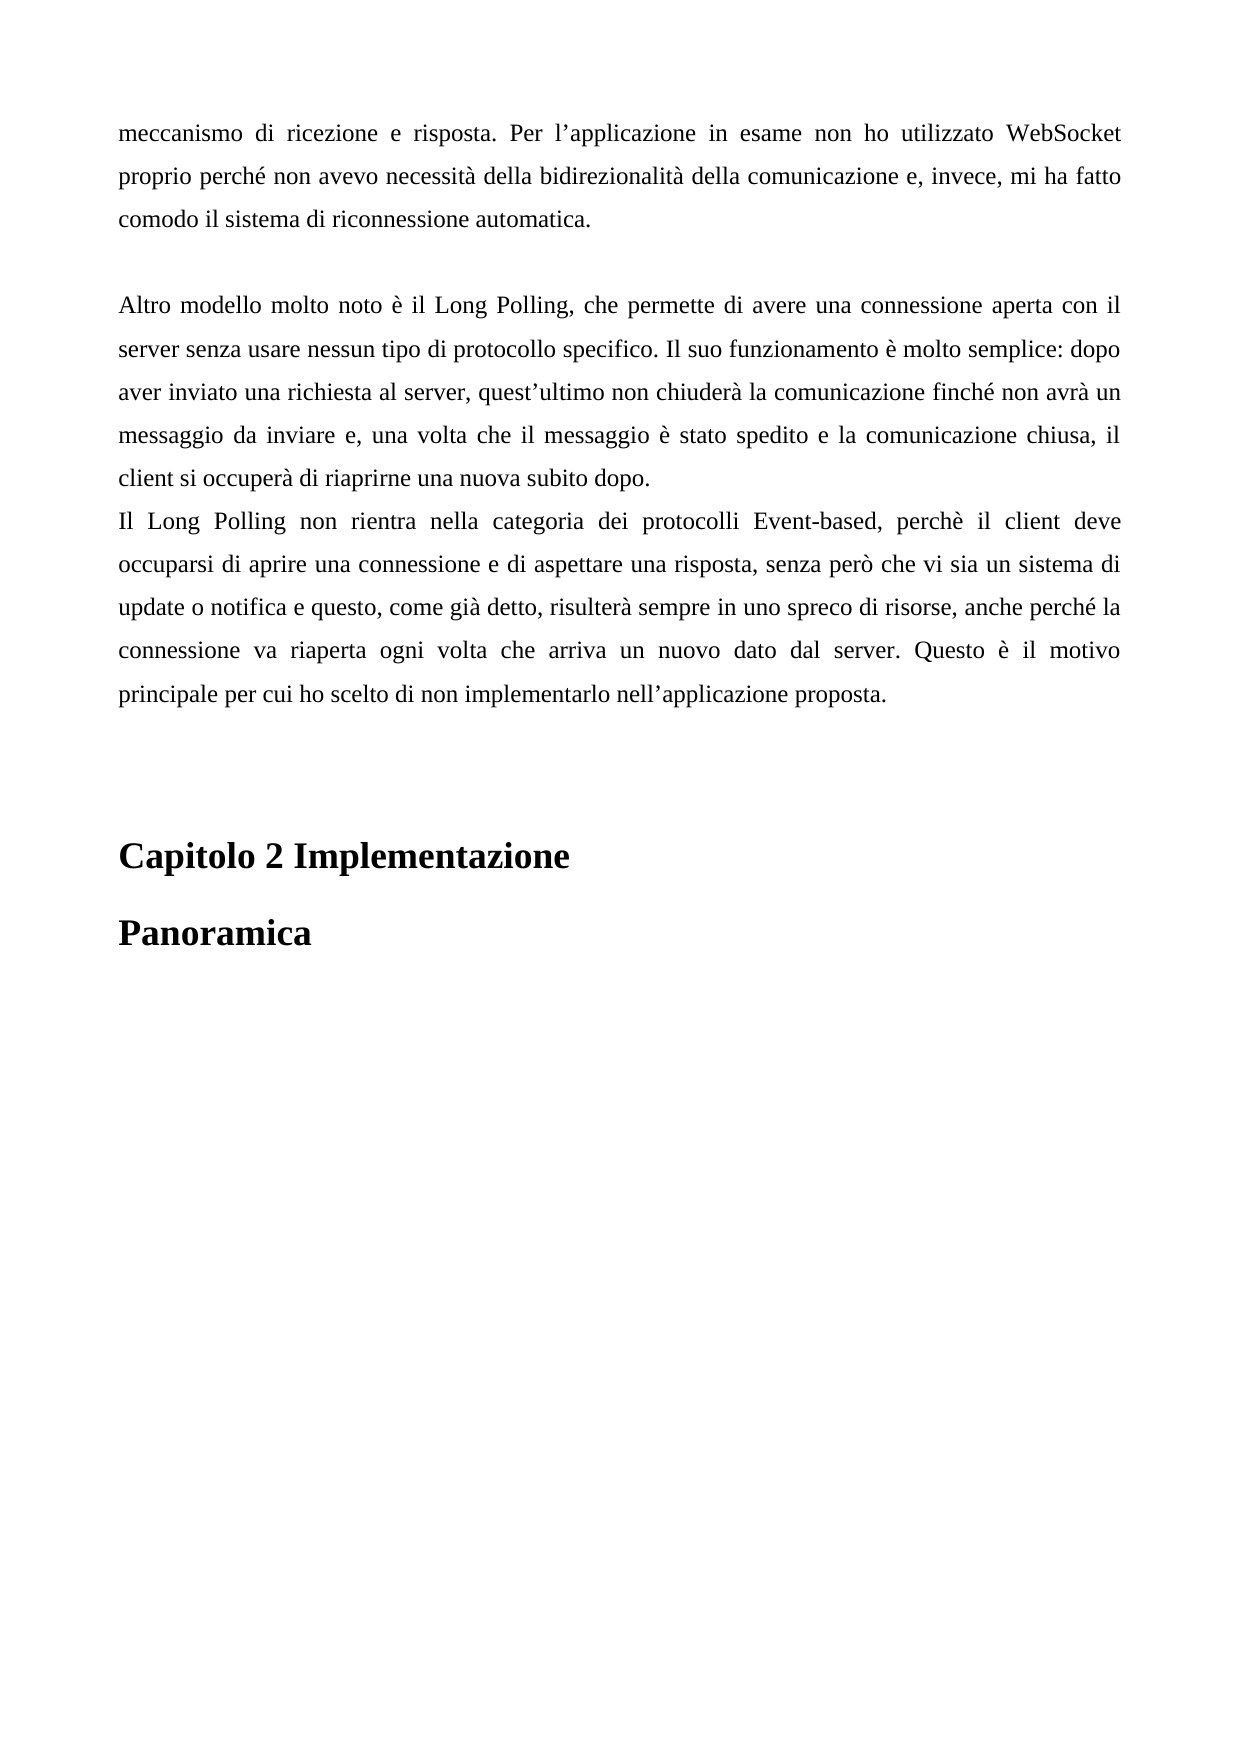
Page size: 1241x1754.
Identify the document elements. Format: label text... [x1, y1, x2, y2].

text Altro modello molto noto è il Long Polling, che permette di avere una connessione aperta con il server senza usare nessun tipo di protocollo specifico. Il suo funzionamento è molto semplice: dopo aver inviato una richiesta al server, quest’ultimo non chiuderà la comunicazione finché non avrà un messaggio da inviare e, una volta che il messaggio è stato spedito e la comunicazione chiusa, il client si occuperà di riaprirne una nuova subito dopo. [118, 291, 1122, 492]
text meccanismo di ricezione e risposta. Per l’applicazione in esame non ho utilizzato WebSocket proprio perché non avevo necessità della bidirezionalità della comunicazione e, invece, mi ha fatto comodo il sistema di riconnessione automatica. [118, 118, 1122, 233]
text Il Long Polling non rientra nella categoria dei protocolli Event-based, perchè il client deve occuparsi di aprire una connessione e di aspettare una risposta, senza però che vi sia un sistema di update o notifica e questo, come già detto, risulterà sempre in uno spreco di risorse, anche perché la connessione va riaperta ogni volta che arriva un nuovo dato dal server. Questo è il motivo principale per cui ho scelto di non implementarlo nell’applicazione proposta. [118, 506, 1122, 707]
subtitle Capitolo 2 Implementazione [118, 833, 1122, 876]
text Panoramica [118, 910, 1122, 953]
